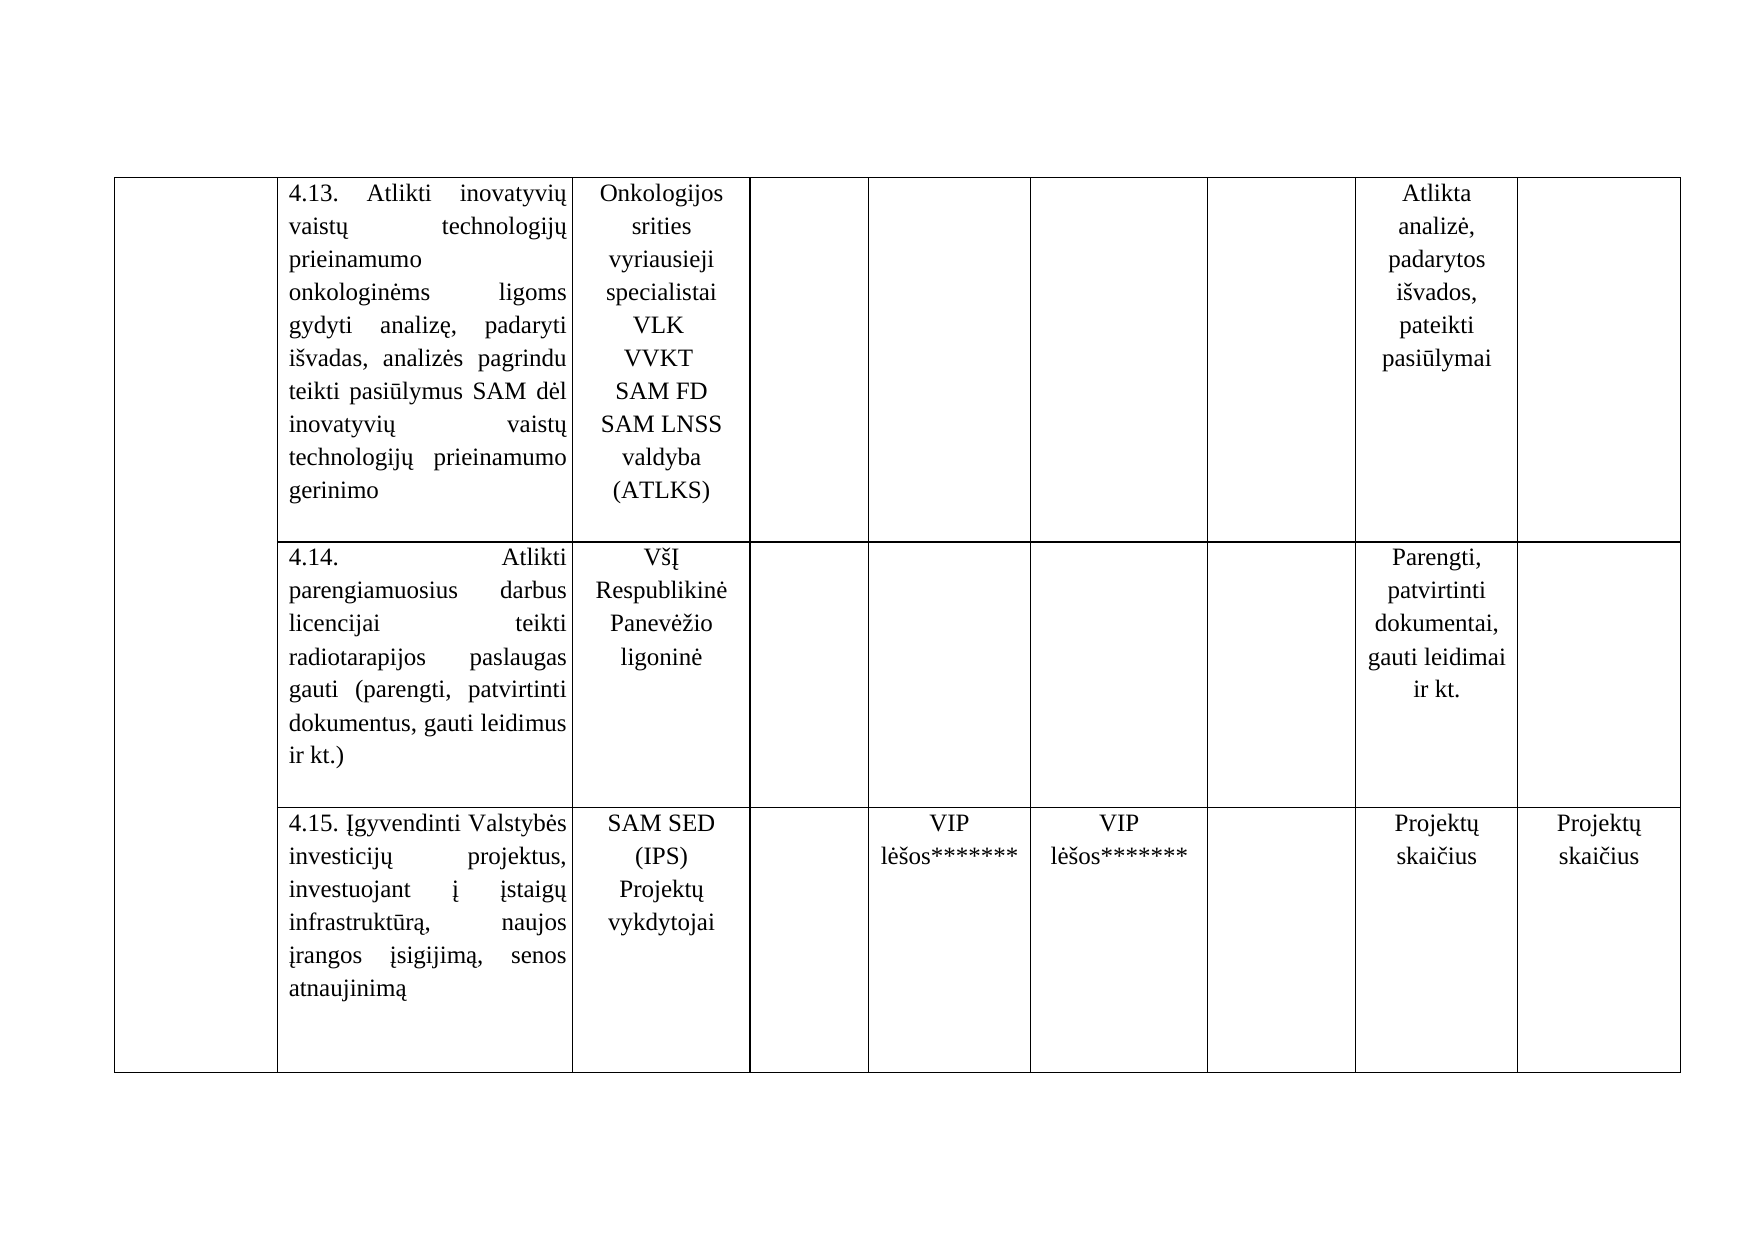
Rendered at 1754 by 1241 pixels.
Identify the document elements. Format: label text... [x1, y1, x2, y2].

table_cell 4.15. Įgyvendinti Valstybės investicijų projektus, investuojant į įstaigų infrastruktūrą, naujos įrangos įsigijimą, senos atnaujinimą [278, 808, 572, 1072]
table_cell 4.13. Atlikti inovatyvių vaistų technologijų prieinamumo onkologinėms ligoms gydyti analizę, padaryti išvadas, analizės pagrindu teikti pasiūlymus SAM dėl inovatyvių vaistų technologijų prieinamumo gerinimo [278, 178, 572, 541]
table_cell Parengti, patvirtinti dokumentai, gauti leidimai ir kt. [1356, 543, 1517, 807]
table_cell [1031, 543, 1207, 807]
table_cell [751, 808, 868, 1072]
table_cell [869, 543, 1030, 807]
table_cell [1518, 543, 1680, 807]
table_cell VIP lėšos******* [869, 808, 1030, 1072]
table_cell [751, 178, 868, 541]
table_cell SAM SED (IPS) Projektų vykdytojai [573, 808, 749, 1072]
table_cell [1208, 808, 1355, 1072]
table_cell [1031, 178, 1207, 541]
table_cell Onkologijos srities vyriausieji specialistai VLK VVKT SAM FD SAM LNSS valdyba (ATLKS) [573, 178, 749, 541]
table_cell [751, 543, 868, 807]
table_cell [1208, 178, 1355, 541]
table_cell Atlikta analizė, padarytos išvados, pateikti pasiūlymai [1356, 178, 1517, 541]
table_cell 4.14. Atlikti parengiamuosius darbus licencijai teikti radiotarapijos paslaugas gauti (parengti, patvirtinti dokumentus, gauti leidimus ir kt.) [278, 543, 572, 807]
table_cell Projektų skaičius [1518, 808, 1680, 1072]
table_cell [869, 178, 1030, 541]
table_cell [1208, 543, 1355, 807]
table_cell VIP lėšos******* [1031, 808, 1207, 1072]
table_cell Projektų skaičius [1356, 808, 1517, 1072]
table_cell VšĮ Respublikinė Panevėžio ligoninė [573, 543, 749, 807]
table_cell [1518, 178, 1680, 541]
table_cell [115, 178, 277, 1072]
